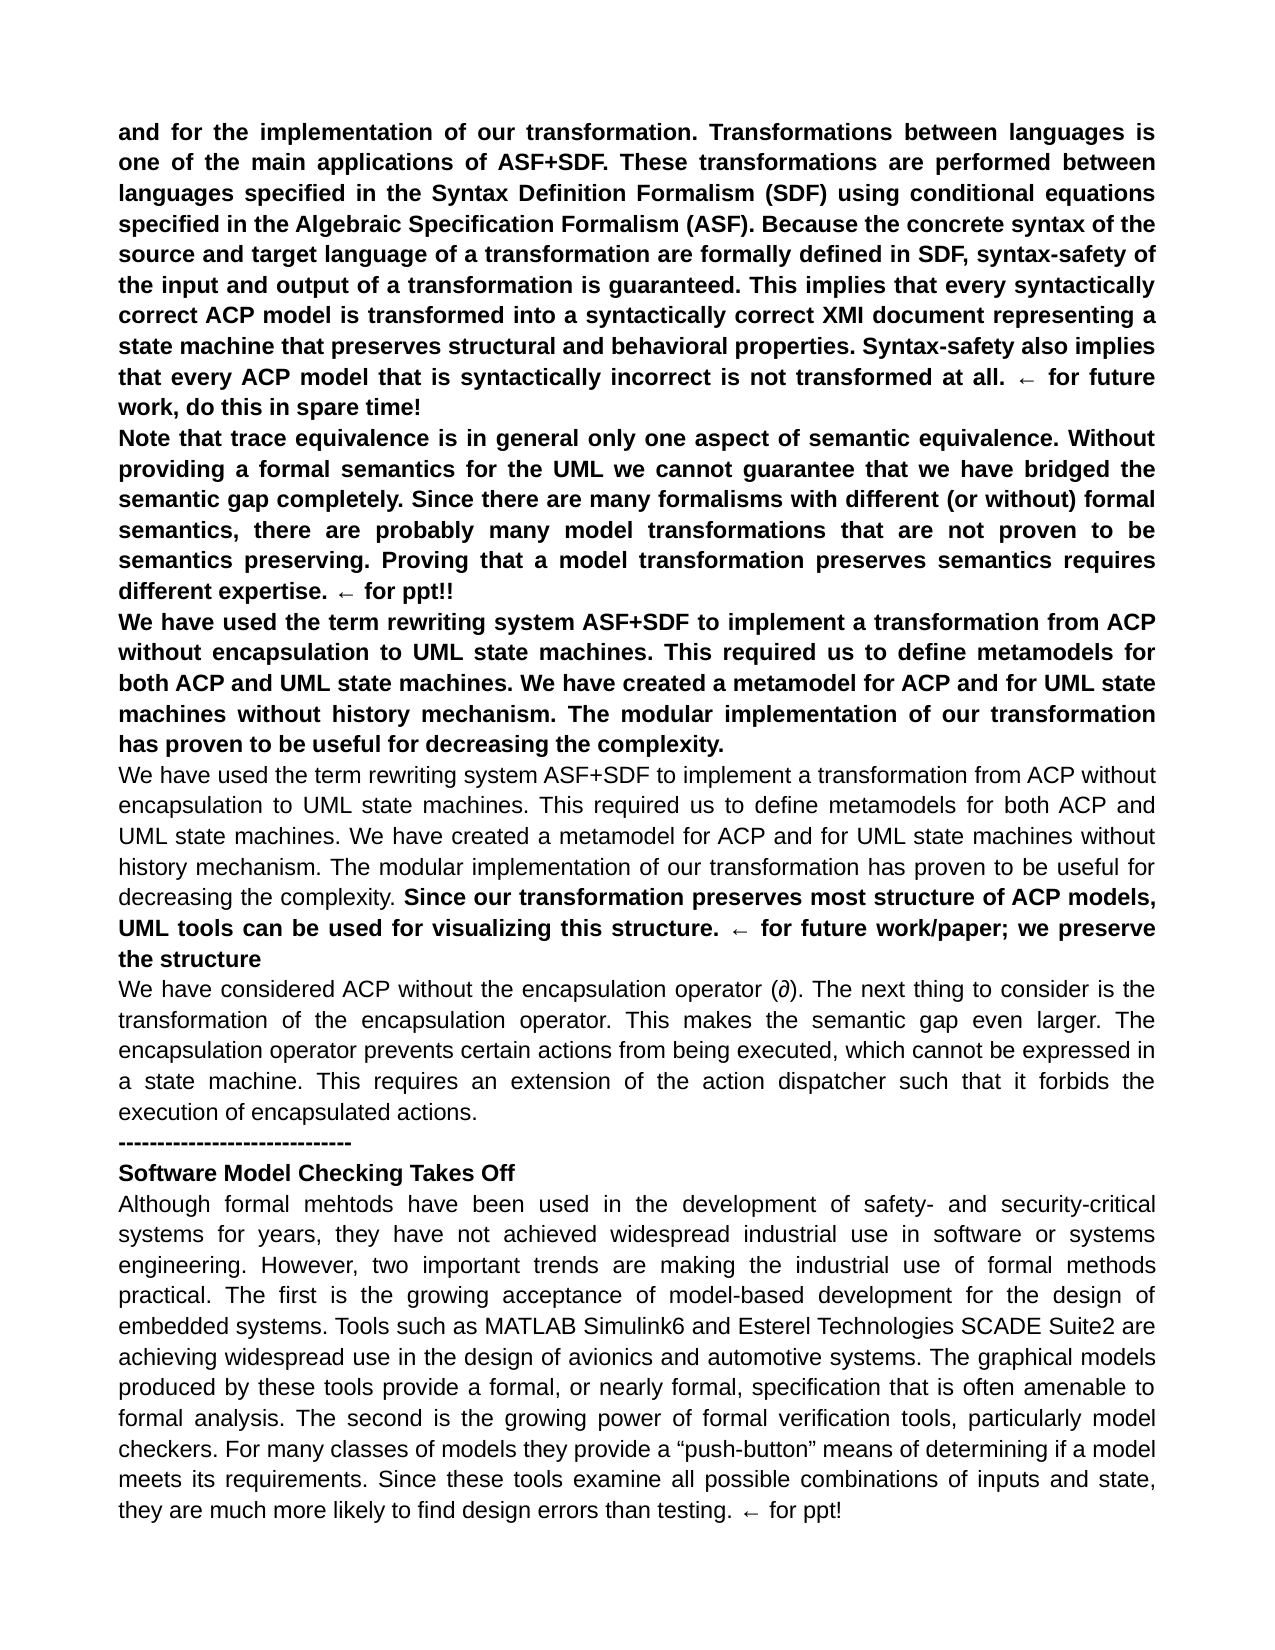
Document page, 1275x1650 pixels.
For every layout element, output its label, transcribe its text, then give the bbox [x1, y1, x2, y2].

text We have used the term rewriting system ASF+SDF to implement a transformation from ACP without encapsulation to UML state machines. This required us to define metamodels for both ACP and UML state machines. We have created a metamodel for ACP and for UML state machines without history mechanism. The modular implementation of our transformation has proven to be useful for decreasing the complexity. [118, 608, 1157, 757]
text Although formal mehtods have been used in the development of safety- and security-critical systems for years, they have not achieved widespread industrial use in software or systems engineering. However, two important trends are making the industrial use of formal methods practical. The first is the growing acceptance of model-based development for the design of embedded systems. Tools such as MATLAB Simulink6 and Esterel Technologies SCADE Suite2 are achieving widespread use in the design of avionics and automotive systems. The graphical models produced by these tools provide a formal, or nearly formal, specification that is often amenable to formal analysis. The second is the growing power of formal verification tools, particularly model checkers. For many classes of models they provide a “push-button” means of determining if a model meets its requirements. Since these tools examine all possible combinations of inputs and state, they are much more likely to find design errors than testing. ← for ppt! [118, 1190, 1157, 1523]
text and for the implementation of our transformation. Transformations between languages is one of the main applications of ASF+SDF. These transformations are performed between languages specified in the Syntax Definition Formalism (SDF) using conditional equations specified in the Algebraic Specification Formalism (ASF). Because the concrete syntax of the source and target language of a transformation are formally defined in SDF, syntax-safety of the input and output of a transformation is guaranteed. This implies that every syntactically correct ACP model is transformed into a syntactically correct XMI document representing a state machine that preserves structural and behavioral properties. Syntax-safety also implies that every ACP model that is syntactically incorrect is not transformed at all. ← for future work, do this in spare time! [118, 118, 1157, 421]
text We have considered ACP without the encapsulation operator (∂). The next thing to consider is the transformation of the encapsulation operator. This makes the semantic gap even larger. The encapsulation operator prevents certain actions from being executed, which cannot be expressed in a state machine. This requires an extension of the action dispatcher such that it forbids the execution of encapsulated actions. [118, 976, 1157, 1125]
text We have used the term rewriting system ASF+SDF to implement a transformation from ACP without encapsulation to UML state machines. This required us to define metamodels for both ACP and UML state machines. We have created a metamodel for ACP and for UML state machines without history mechanism. The modular implementation of our transformation has proven to be useful for decreasing the complexity. Since our transformation preserves most structure of ACP models, UML tools can be used for visualizing this structure. ← for future work/paper; we preserve the structure [118, 761, 1157, 972]
text Note that trace equivalence is in general only one aspect of semantic equivalence. Without providing a formal semantics for the UML we cannot guarantee that we have bridged the semantic gap completely. Since there are many formalisms with different (or without) formal semantics, there are probably many model transformations that are not proven to be semantics preserving. Proving that a model transformation preserves semantics requires different expertise. ← for ppt!! [118, 424, 1157, 604]
text Software Model Checking Takes Off [118, 1159, 1157, 1186]
text ------------------------------ [118, 1129, 1157, 1156]
